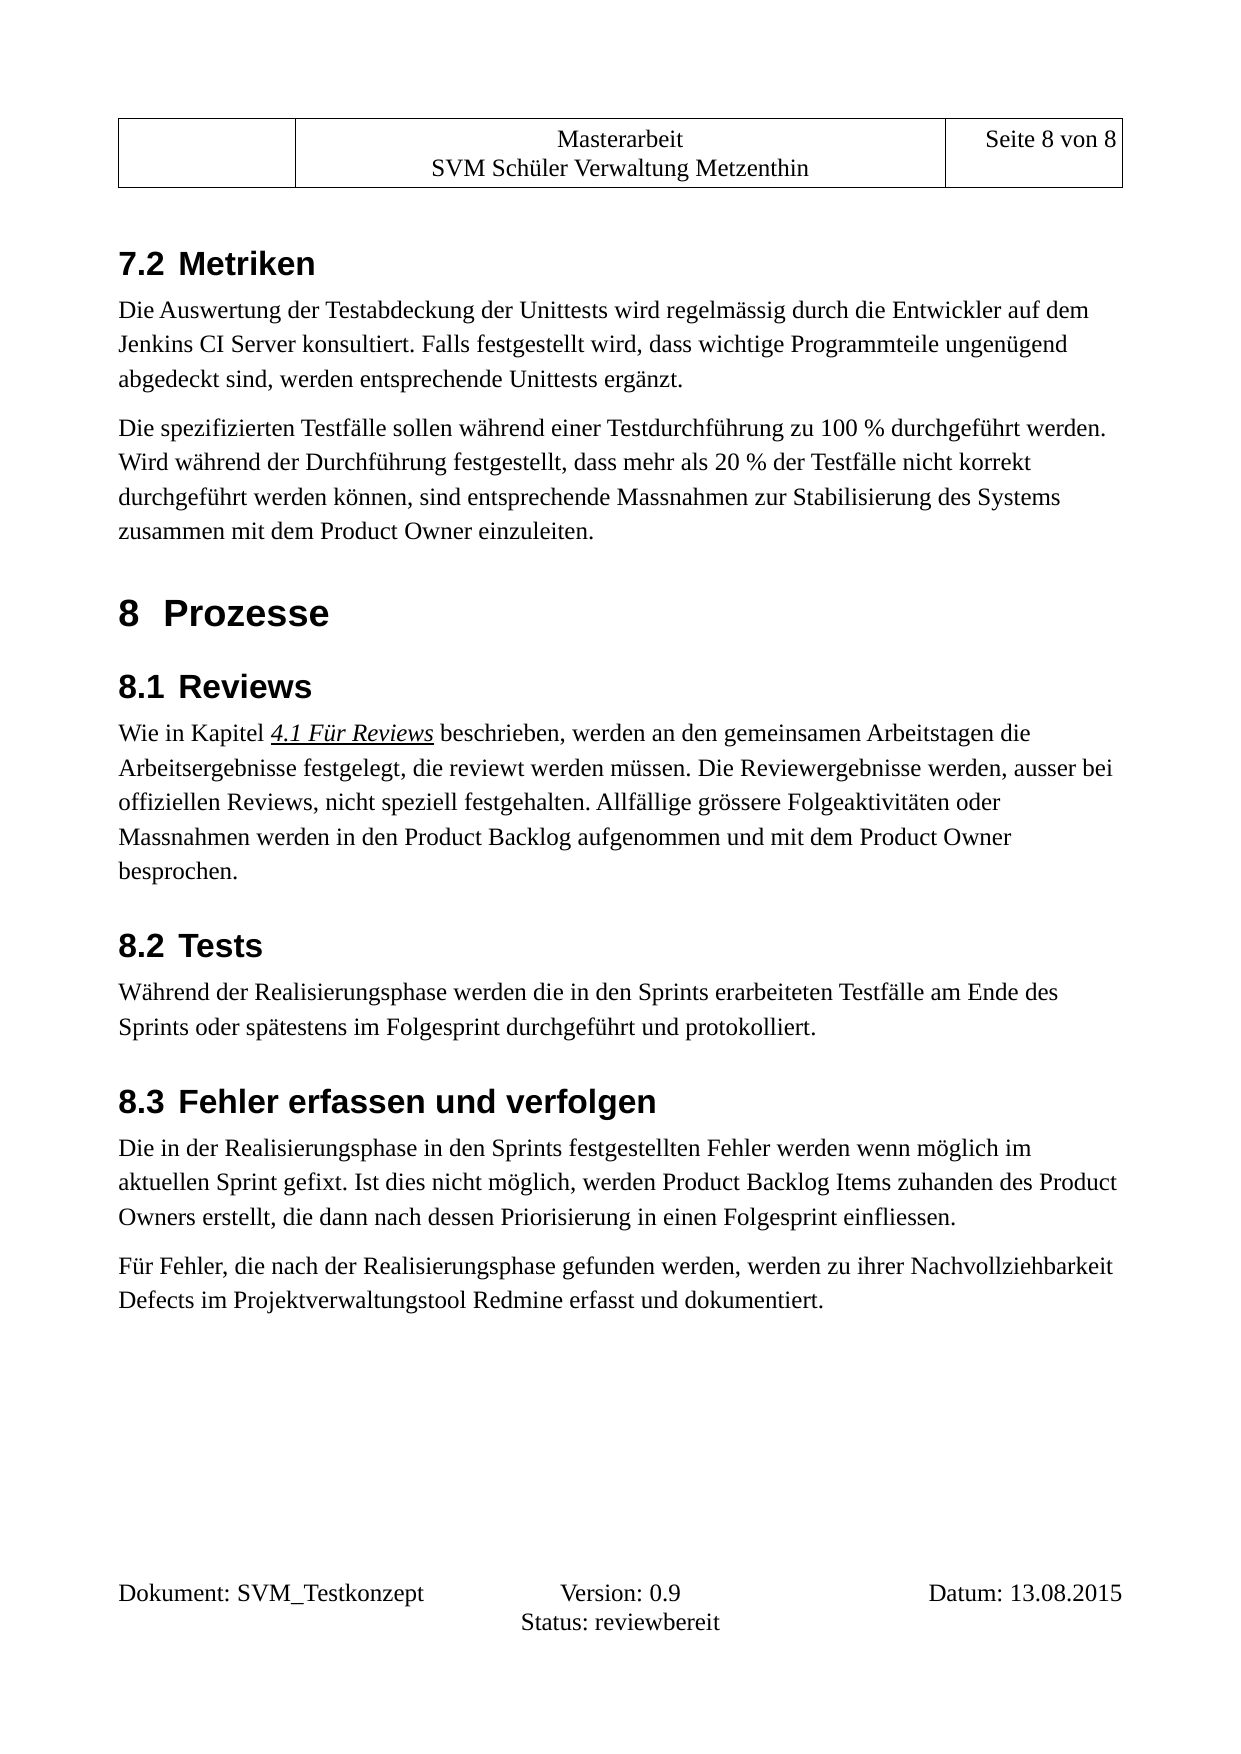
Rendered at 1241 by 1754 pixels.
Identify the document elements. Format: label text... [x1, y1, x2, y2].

subtitle Metriken [118, 244, 1122, 282]
text Für Fehler, die nach der Realisierungsphase gefunden werden, werden zu ihrer Nachvollziehbarkeit Defects im Projektverwaltungstool Redmine erfasst und dokumentiert. [118, 1251, 1122, 1314]
subtitle Reviews [118, 667, 1122, 706]
text Die Auswertung der Testabdeckung der Unittests wird regelmässig durch die Entwickler auf dem Jenkins CI Server konsultiert. Falls festgestellt wird, dass wichtige Programmteile ungenügend abgedeckt sind, werden entsprechende Unittests ergänzt. [118, 295, 1122, 392]
text Während der Realisierungsphase werden die in den Sprints erarbeiteten Testfälle am Ende des Sprints oder spätestens im Folgesprint durchgeführt und protokolliert. [118, 977, 1122, 1041]
subtitle Tests [118, 926, 1122, 965]
text Die in der Realisierungsphase in den Sprints festgestellten Fehler werden wenn möglich im aktuellen Sprint gefixt. Ist dies nicht möglich, werden Product Backlog Items zuhanden des Product Owners erstellt, die dann nach dessen Priorisierung in einen Folgesprint einfliessen. [118, 1133, 1122, 1231]
text Die spezifizierten Testfälle sollen während einer Testdurchführung zu 100 % durchgeführt werden. Wird während der Durchführung festgestellt, dass mehr als 20 % der Testfälle nicht korrekt durchgeführt werden können, sind entsprechende Massnahmen zur Stabilisierung des Systems zusammen mit dem Product Owner einzuleiten. [118, 413, 1122, 545]
subtitle Prozesse [118, 590, 1122, 634]
subtitle Fehler erfassen und verfolgen [118, 1082, 1122, 1120]
text Wie in Kapitel 4.1 Für Reviews beschrieben, werden an den gemeinsamen Arbeitstagen die Arbeitsergebnisse festgelegt, die reviewt werden müssen. Die Reviewergebnisse werden, ausser bei offiziellen Reviews, nicht speziell festgehalten. Allfällige grössere Folgeaktivitäten oder Massnahmen werden in den Product Backlog aufgenommen und mit dem Product Owner besprochen. [118, 718, 1122, 885]
